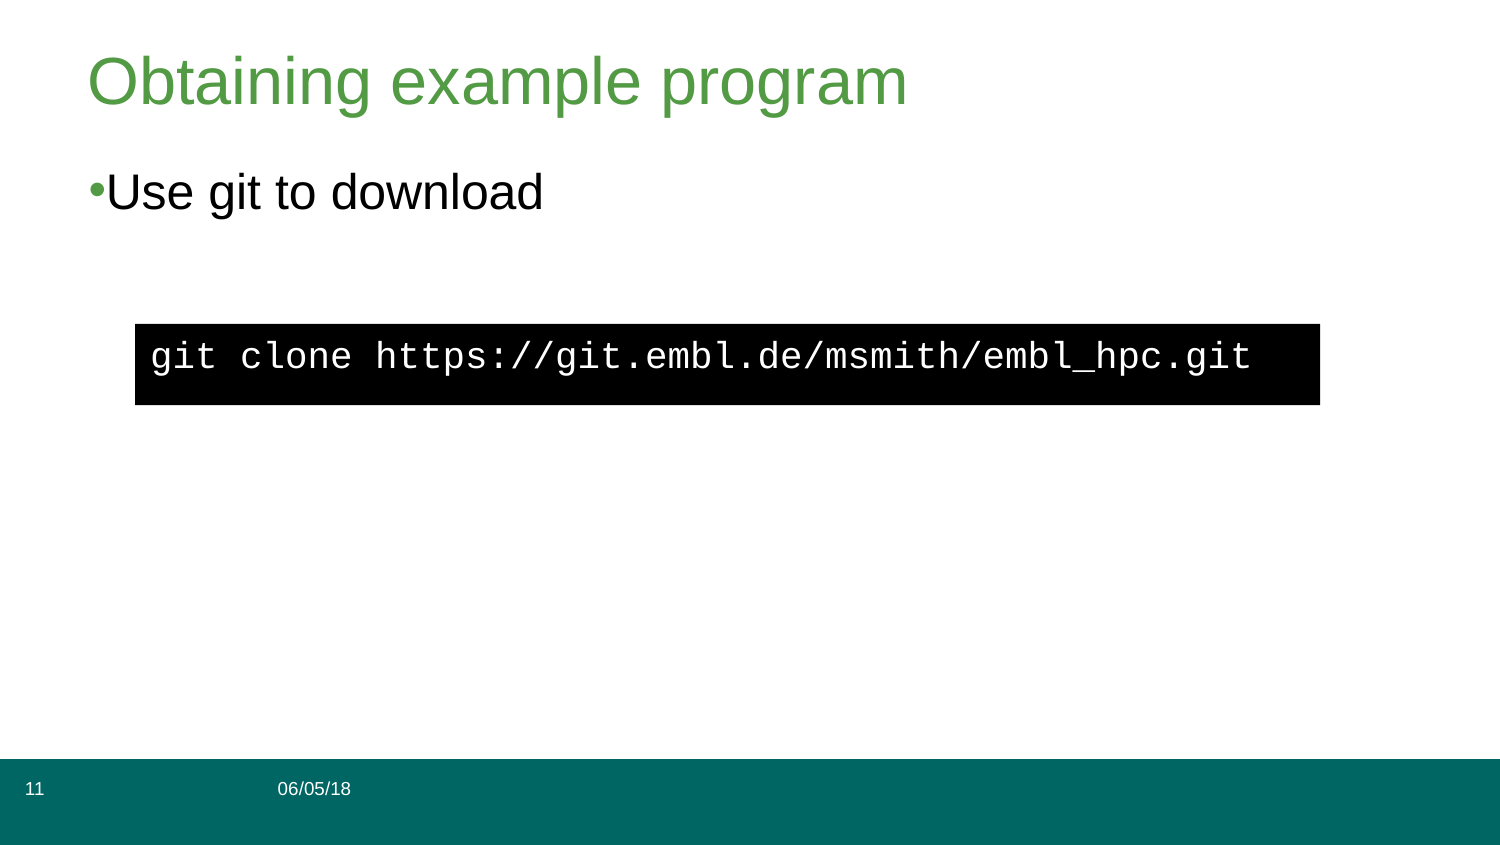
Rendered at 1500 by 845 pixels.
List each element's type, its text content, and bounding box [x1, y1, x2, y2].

list Use git to download [88, 159, 1427, 220]
title Obtaining example program [87, 37, 1426, 132]
text_box git clone https://git.embl.de/msmith/embl_hpc.git [135, 323, 1321, 406]
text_box [24, 776, 76, 799]
text_box 06/05/18 [277, 776, 553, 799]
